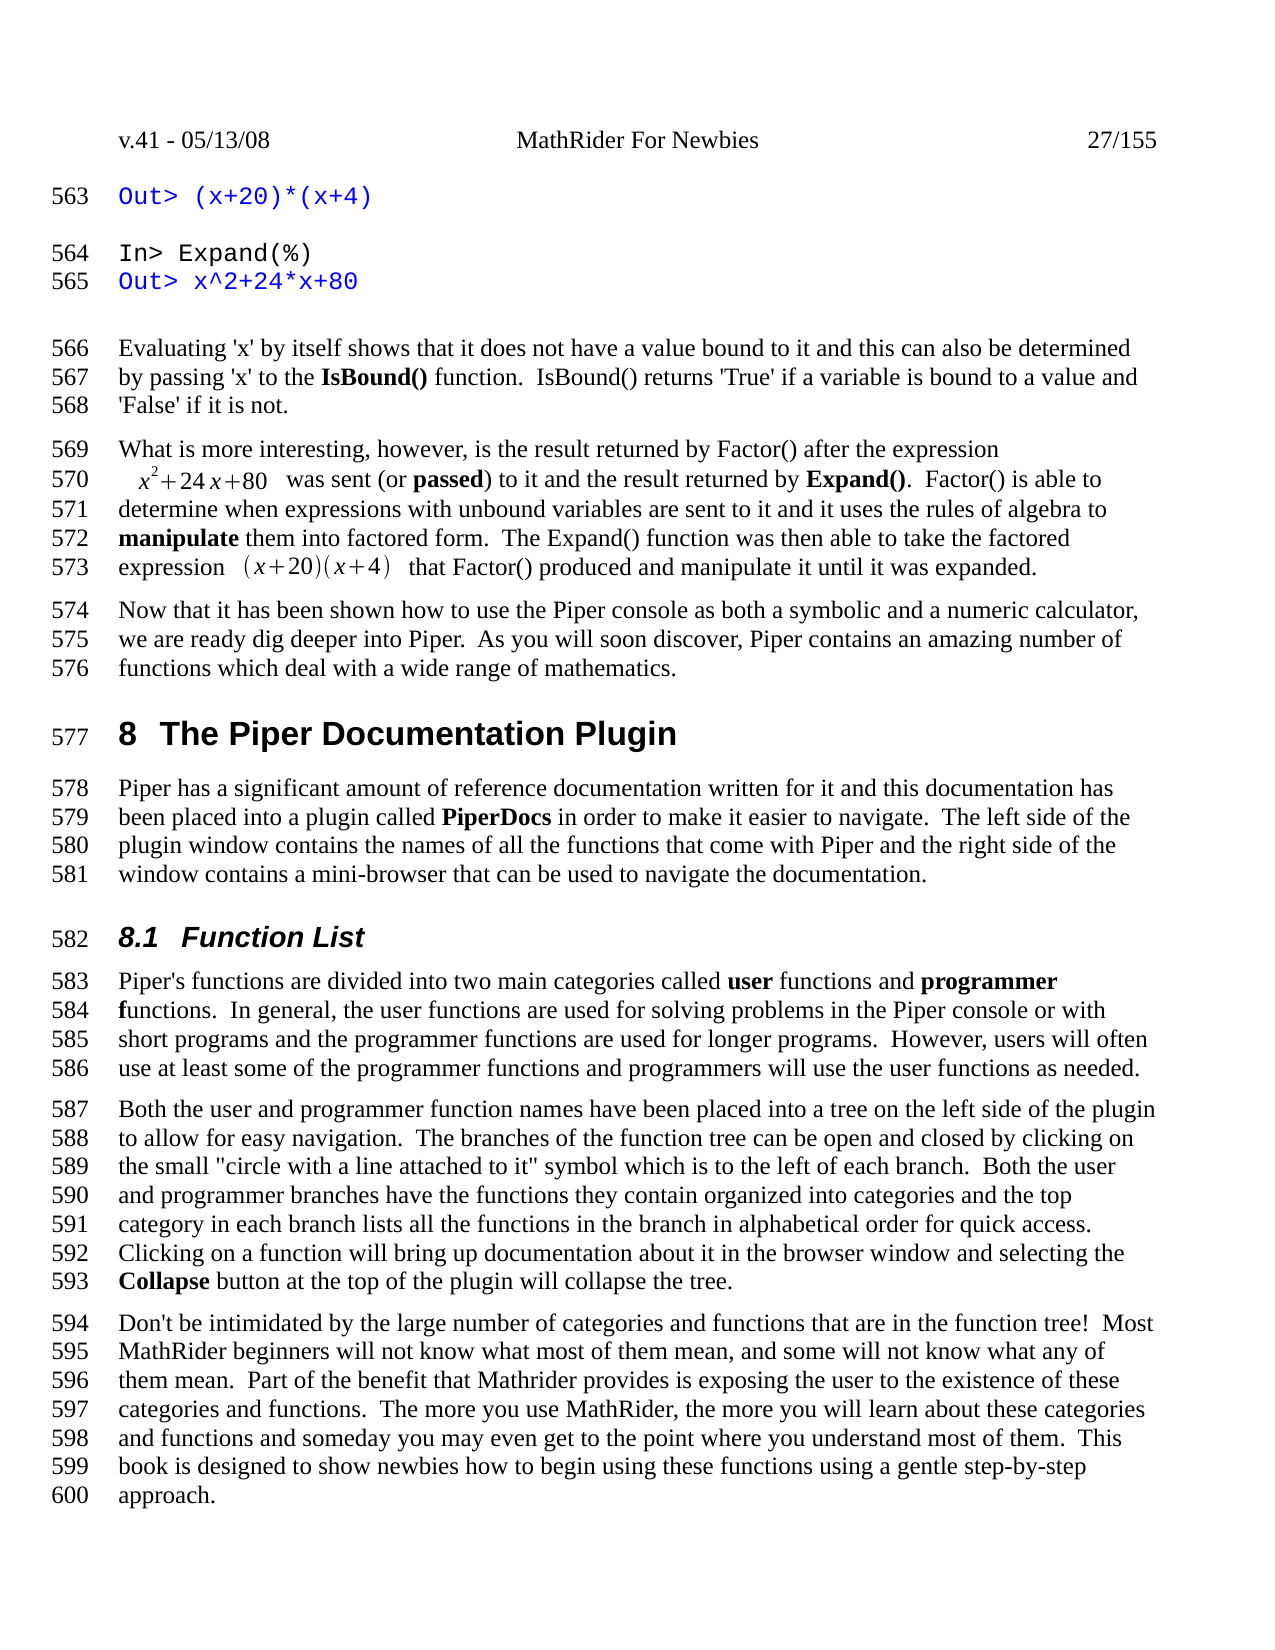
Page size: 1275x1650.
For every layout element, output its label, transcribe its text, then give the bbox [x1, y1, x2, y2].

subtitle Function List [118, 920, 1157, 954]
text In> Expand(%) [118, 241, 1157, 269]
text Piper has a significant amount of reference documentation written for it and this documentation has been placed into a plugin called PiperDocs in order to make it easier to navigate. The left side of the plugin window contains the names of all the functions that come with Piper and the right side of the window contains a mini-browser that can be used to navigate the documentation. [118, 773, 1157, 888]
text Evaluating 'x' by itself shows that it does not have a value bound to it and this can also be determined by passing 'x' to the IsBound() function. IsBound() returns 'True' if a variable is bound to a value and 'False' if it is not. [118, 333, 1157, 419]
text Out> x^2+24*x+80 [118, 269, 1157, 297]
subtitle The Piper Documentation Plugin [118, 714, 1157, 753]
text Now that it has been shown how to use the Piper console as both a symbolic and a numeric calculator, we are ready dig deeper into Piper. As you will soon discover, Piper contains an amazing number of functions which deal with a wide range of mathematics. [118, 595, 1157, 682]
text Don't be intimidated by the large number of categories and functions that are in the function tree! Most MathRider beginners will not know what most of them mean, and some will not know what any of them mean. Part of the benefit that Mathrider provides is exposing the user to the existence of these categories and functions. The more you use MathRider, the more you will learn about these categories and functions and someday you may even get to the point where you understand most of them. This book is designed to show newbies how to begin using these functions using a gentle step-by-step approach. [118, 1308, 1157, 1509]
text Both the user and programmer function names have been placed into a tree on the left side of the plugin to allow for easy navigation. The branches of the function tree can be open and closed by clicking on the small "circle with a line attached to it" symbol which is to the left of each branch. Both the user and programmer branches have the functions they contain organized into categories and the top category in each branch lists all the functions in the branch in alphabetical order for quick access. Clicking on a function will bring up documentation about it in the browser window and selecting the Collapse button at the top of the plugin will collapse the tree. [118, 1094, 1157, 1295]
text Piper's functions are divided into two main categories called user functions and programmer functions. In general, the user functions are used for solving problems in the Piper console or with short programs and the programmer functions are used for longer programs. However, users will often use at least some of the programmer functions and programmers will use the user functions as needed. [118, 966, 1157, 1081]
text What is more interesting, however, is the result returned by Factor() after the expressionwas sent (or passed) to it and the result returned by Expand(). Factor() is able to determine when expressions with unbound variables are sent to it and it uses the rules of algebra to manipulate them into factored form. The Expand() function was then able to take the factored expressionthat Factor() produced and manipulate it until it was expanded. [118, 434, 1157, 580]
text Out> (x+20)*(x+4) [118, 184, 1157, 212]
